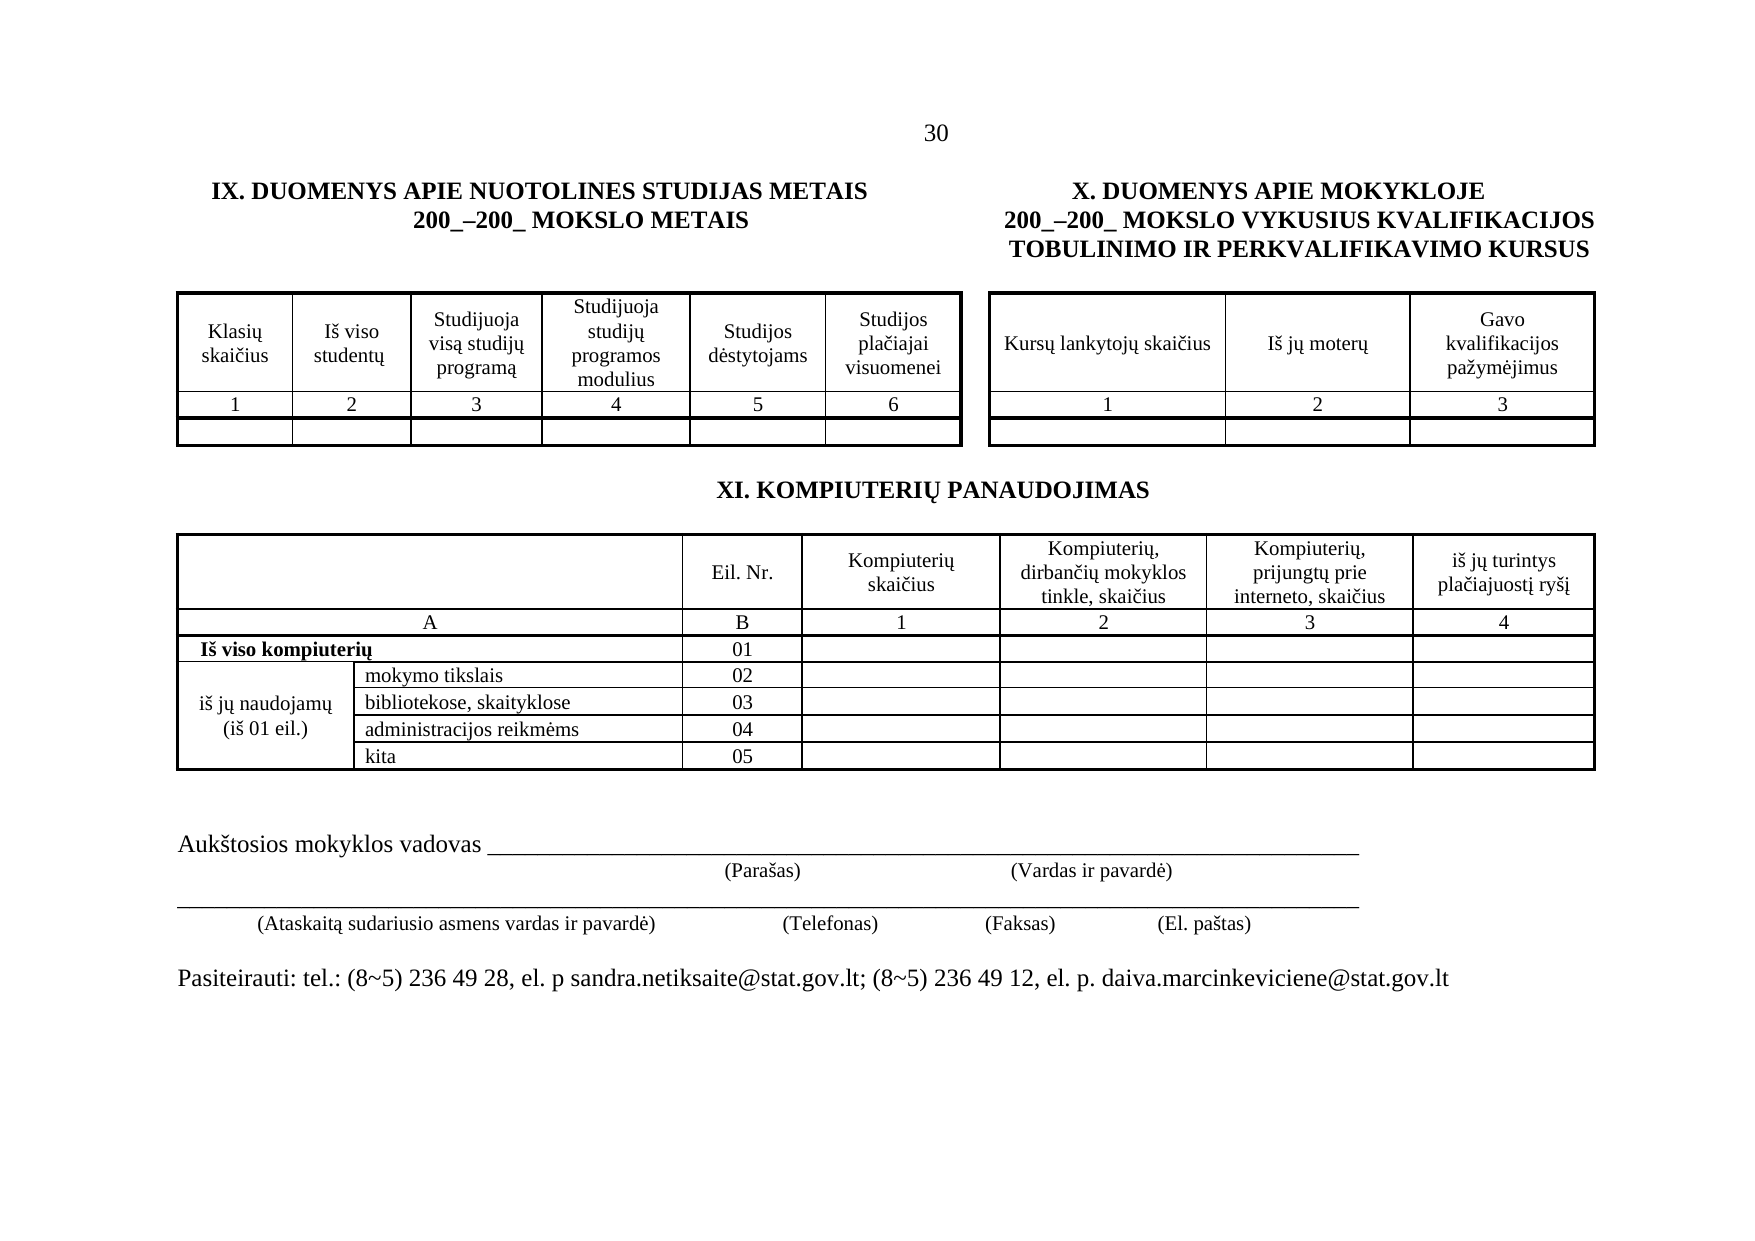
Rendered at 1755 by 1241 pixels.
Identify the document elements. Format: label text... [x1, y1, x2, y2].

table_cell 2 [1226, 392, 1409, 416]
text XI. kompiuterių panaudojimas [177, 475, 1695, 504]
table_cell [963, 416, 988, 443]
table_cell [1001, 637, 1206, 661]
table_cell bibliotekose, skaityklose [355, 688, 682, 714]
table_header Studijos dėstytojams [691, 295, 825, 391]
table_header Iš viso studentų [293, 295, 410, 391]
text Aukštosios mokyklos vadovas [177, 829, 1695, 858]
table_cell 6 [826, 392, 959, 416]
table_cell [826, 420, 959, 443]
table_cell iš jų naudojamų (iš 01 eil.) [179, 662, 353, 768]
table_cell [1207, 688, 1412, 714]
table_cell administracijos reikmėms [355, 716, 682, 741]
table_cell [1414, 688, 1593, 714]
table_cell [543, 420, 689, 443]
table_cell 02 [683, 663, 801, 687]
table_cell [1414, 637, 1593, 661]
table_cell mokymo tikslais [355, 663, 682, 687]
table_cell 3 [412, 392, 541, 416]
table_header Kompiuterių, prijungtų prie interneto, skaičius [1207, 536, 1412, 608]
table_cell [803, 688, 999, 714]
text (Ataskaitą sudariusio asmens vardas ir pavardė) (Telefonas) (Faksas) (El. paštas) [177, 910, 1695, 934]
table_cell 03 [683, 688, 801, 714]
table_header Gavo kvalifikacijos pažymėjimus [1411, 295, 1593, 391]
table_cell [1207, 663, 1412, 687]
text pasiteirauti: tel.: (8~5) 236 49 28, el. p sandra.netiksaite@stat.gov.lt; (8~5) 236 49 12, el. p. daiva.marcinkeviciene@stat.gov.lt [177, 963, 1695, 992]
table_header Kursų lankytojų skaičius [991, 295, 1225, 391]
table_header Kompiuterių skaičius [803, 536, 999, 608]
table_cell 5 [691, 392, 825, 416]
table_cell 2 [1001, 610, 1206, 634]
table_cell 1 [803, 610, 999, 634]
table_cell [1207, 637, 1412, 661]
table_cell [991, 420, 1225, 443]
table_cell A [179, 610, 682, 634]
table_cell 3 [1207, 610, 1412, 634]
table_cell [803, 637, 999, 661]
table_cell [691, 420, 825, 443]
table_header Studijos plačiajai visuomenei [826, 295, 959, 391]
table_cell [803, 743, 999, 768]
table_cell 04 [683, 716, 801, 741]
table_cell [1001, 716, 1206, 741]
table_cell [1414, 743, 1593, 768]
table_header Studijuoja visą studijų programą [412, 295, 541, 391]
table_cell [179, 420, 292, 443]
table_cell 05 [683, 743, 801, 768]
table_cell [1414, 663, 1593, 687]
table_cell Iš viso kompiuterių [179, 637, 682, 661]
table_cell [293, 420, 410, 443]
table_cell [412, 420, 541, 443]
table_header Studijuoja studijų programos modulius [543, 295, 689, 391]
table_cell [1226, 420, 1409, 443]
table_cell 1 [179, 392, 292, 416]
table_cell [1414, 716, 1593, 741]
table_cell 4 [1414, 610, 1593, 634]
table_cell [1001, 743, 1206, 768]
table_header Iš jų moterų [1226, 295, 1409, 391]
table_cell 4 [543, 392, 689, 416]
table_cell 3 [1411, 392, 1593, 416]
table_cell 1 [991, 392, 1225, 416]
table_cell [1411, 420, 1593, 443]
table_cell [1207, 743, 1412, 768]
table_cell [803, 716, 999, 741]
table_header Klasių skaičius [179, 295, 292, 391]
text (Parašas) (Vardas ir pavardė) [177, 858, 1695, 882]
table_cell [1207, 716, 1412, 741]
table_cell B [683, 610, 801, 634]
table_cell kita [355, 743, 682, 768]
text 200_–200_ MOKSLO METAIS 200_–200_ mokslo VYKUSIUS KVALIFIKACIJOS [177, 205, 1695, 234]
table_cell [1001, 663, 1206, 687]
table_cell 01 [683, 637, 801, 661]
table_header iš jų turintys plačiajuostį ryšį [1414, 536, 1593, 608]
table_header Eil. Nr. [683, 536, 801, 608]
table_header [963, 291, 988, 391]
table_cell [1001, 688, 1206, 714]
table_cell [963, 391, 988, 416]
text IX. Duomenys apie nuotolines studijas metais X. Duomenys apie MOKYKLOJE [177, 176, 1695, 205]
table_header Kompiuterių, dirbančių mokyklos tinkle, skaičius [1001, 536, 1206, 608]
text TOBULINIMO IR PERKVALIFIKAVIMO KURSUS [177, 234, 1695, 263]
table_cell 2 [293, 392, 410, 416]
table_cell [803, 663, 999, 687]
table_header [179, 536, 682, 608]
